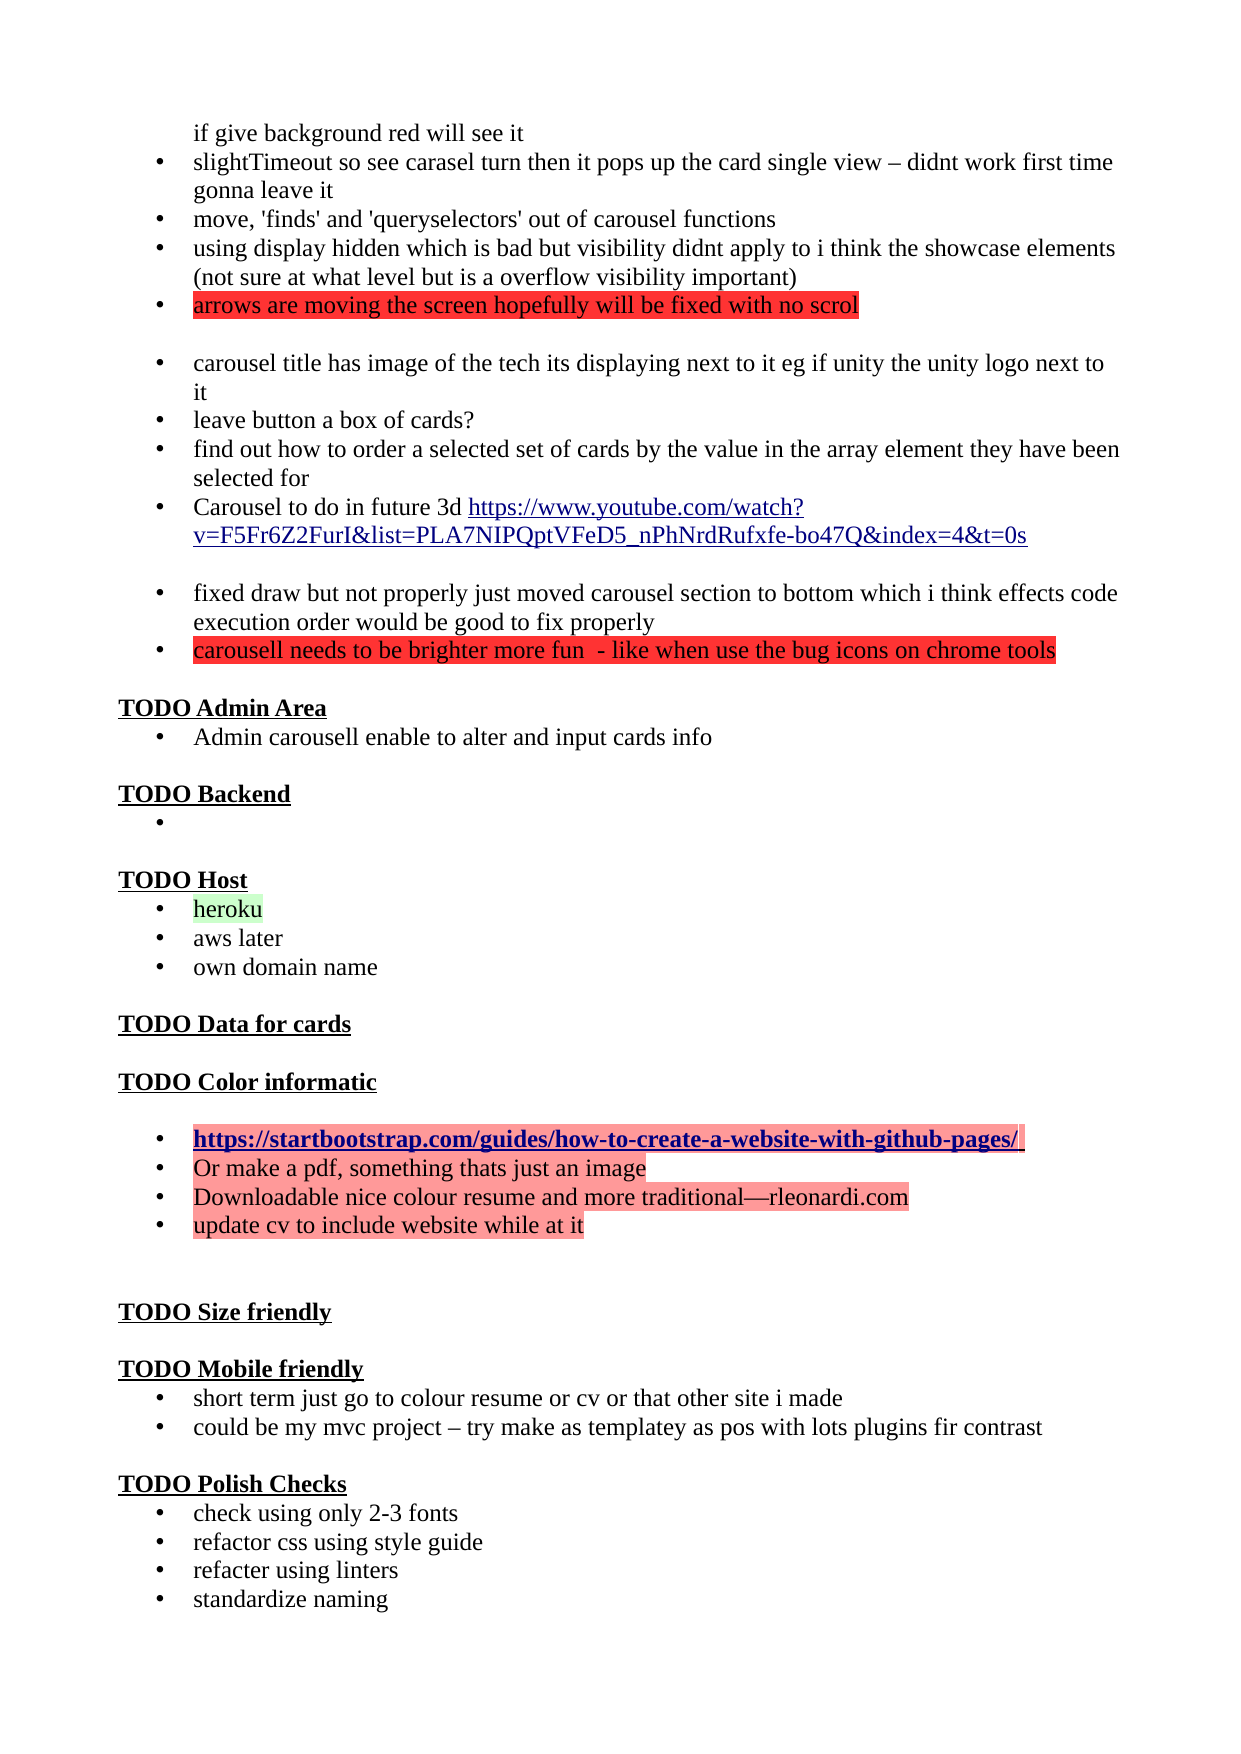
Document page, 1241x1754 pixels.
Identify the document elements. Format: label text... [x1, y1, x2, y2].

list aws later [156, 923, 1122, 952]
list leave button a box of cards? [156, 406, 1122, 434]
list move, 'finds' and 'queryselectors' out of carousel functions [156, 204, 1122, 233]
list using display hidden which is bad but visibility didnt apply to i think the showcase elements (not sure at what level but is a overflow visibility important) [156, 233, 1122, 291]
list update cv to include website while at it [156, 1211, 1122, 1239]
list find out how to order a selected set of cards by the value in the array element they have been selected for [156, 434, 1122, 492]
list if give background red will see it [156, 118, 1122, 147]
text TODO Host [118, 866, 1122, 894]
list Admin carousell enable to alter and input cards info [156, 722, 1122, 751]
list own domain name [156, 952, 1122, 981]
list check using only 2-3 fonts [156, 1498, 1122, 1527]
list could be my mvc project – try make as templatey as pos with lots plugins fir contrast [156, 1412, 1122, 1441]
list Carousel to do in future 3d https://www.youtube.com/watch?v=F5Fr6Z2FurI&list=PLA7NIPQptVFeD5_nPhNrdRufxfe-bo47Q&index=4&t=0s [156, 492, 1122, 549]
text TODO Backend [118, 779, 1122, 808]
list https://startbootstrap.com/guides/how-to-create-a-website-with-github-pages/ [156, 1124, 1122, 1153]
list carousel title has image of the tech its displaying next to it eg if unity the unity logo next to it [156, 348, 1122, 406]
text TODO Mobile friendly [118, 1354, 1122, 1383]
text TODO Data for cards [118, 1009, 1122, 1038]
list slightTimeout so see carasel turn then it pops up the card single view – didnt work first time gonna leave it [156, 147, 1122, 204]
list refacter using linters [156, 1556, 1122, 1584]
list standardize naming [156, 1584, 1122, 1613]
list fixed draw but not properly just moved carousel section to bottom which i think effects code execution order would be good to fix properly [156, 578, 1122, 636]
text TODO Size friendly [118, 1297, 1122, 1326]
text TODO Polish Checks [118, 1469, 1122, 1498]
text TODO Admin Area [118, 693, 1122, 722]
list refactor css using style guide [156, 1527, 1122, 1556]
text TODO Color informatic [118, 1067, 1122, 1096]
list arrows are moving the screen hopefully will be fixed with no scrol [156, 291, 1122, 319]
list short term just go to colour resume or cv or that other site i made [156, 1383, 1122, 1412]
list Or make a pdf, something thats just an image [156, 1153, 1122, 1182]
list Downloadable nice colour resume and more traditional—rleonardi.com [156, 1182, 1122, 1211]
list carousell needs to be brighter more fun - like when use the bug icons on chrome tools [156, 636, 1122, 664]
list heroku [156, 894, 1122, 923]
